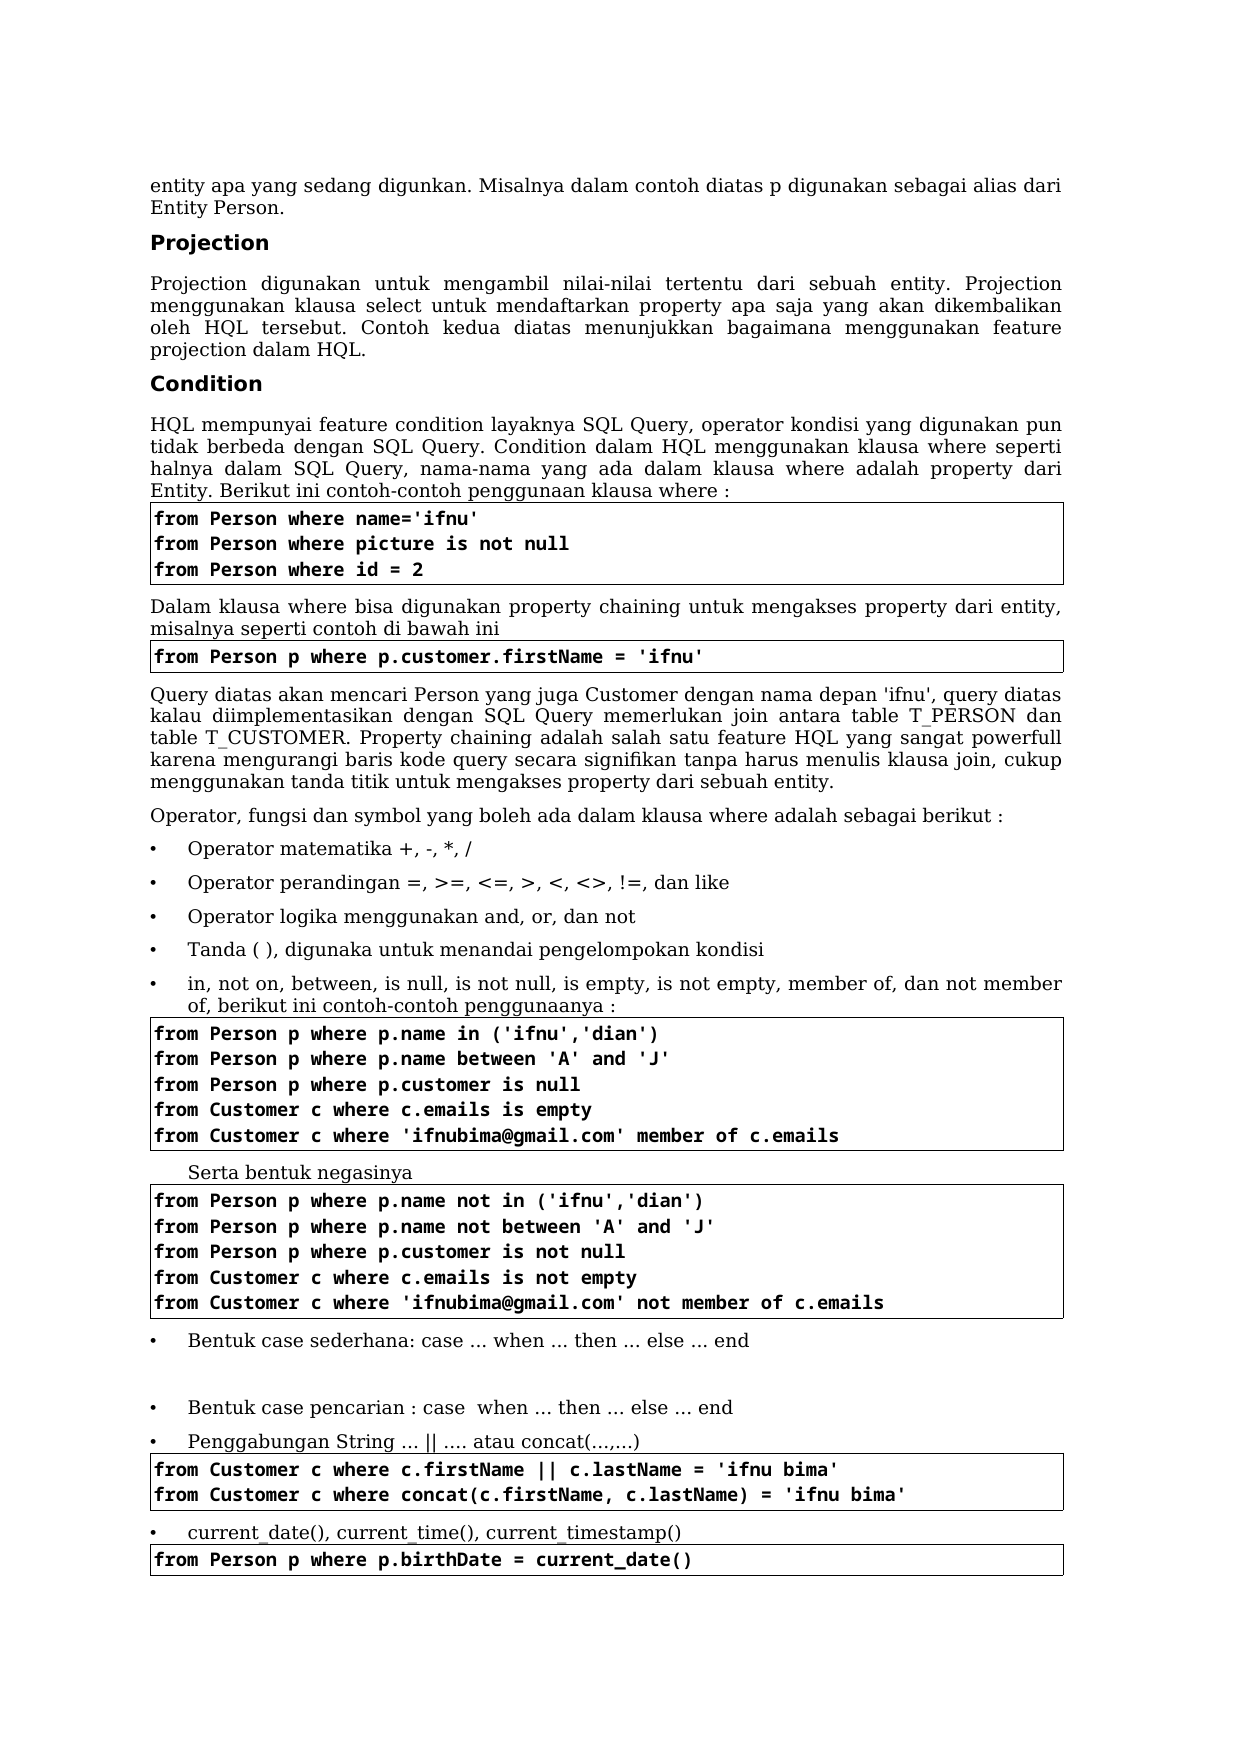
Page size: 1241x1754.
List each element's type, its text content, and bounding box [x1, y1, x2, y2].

list Bentuk case pencarian : case when ... then ... else ... end [150, 1397, 1063, 1419]
text from Customer c where concat(c.firstName, c.lastName) = 'ifnu bima' [151, 1478, 1063, 1510]
text from Customer c where c.firstName || c.lastName = 'ifnu bima' [151, 1454, 1063, 1478]
list Operator logika menggunakan and, or, dan not [150, 906, 1063, 928]
text from Person p where p.name between 'A' and 'J' [151, 1042, 1063, 1068]
list Bentuk case sederhana: case ... when ... then ... else ... end [150, 1330, 1063, 1352]
list Operator matematika +, -, *, / [150, 838, 1063, 860]
text from Person p where p.name not between 'A' and 'J' [151, 1210, 1063, 1235]
text from Person where name='ifnu' [151, 503, 1063, 527]
text from Person where picture is not null [151, 527, 1063, 553]
text from Customer c where c.emails is not empty [151, 1261, 1063, 1286]
text from Person p where p.customer.firstName = 'ifnu' [151, 641, 1063, 672]
text from Person p where p.name not in ('ifnu','dian') [151, 1185, 1063, 1210]
subtitle Condition [150, 372, 1063, 397]
text from Person p where p.birthDate = current_date() [151, 1545, 1063, 1575]
text from Customer c where 'ifnubima@gmail.com' member of c.emails [151, 1119, 1063, 1150]
list Tanda ( ), digunaka untuk menandai pengelompokan kondisi [150, 939, 1063, 961]
text entity apa yang sedang digunkan. Misalnya dalam contoh diatas p digunakan sebagai alias dari Entity Person. [150, 176, 1063, 219]
text Query diatas akan mencari Person yang juga Customer dengan nama depan 'ifnu', query diatas kalau diimplementasikan dengan SQL Query memerlukan join antara table T_PERSON dan table T_CUSTOMER. Property chaining adalah salah satu feature HQL yang sangat powerfull karena mengurangi baris kode query secara signifikan tanpa harus menulis klausa join, cukup menggunakan tanda titik untuk mengakses property dari sebuah entity. [150, 684, 1063, 793]
list Operator perandingan =, >=, <=, >, <, <>, !=, dan like [150, 872, 1063, 894]
text from Person p where p.name in ('ifnu','dian') [151, 1018, 1063, 1042]
text Projection digunakan untuk mengambil nilai-nilai tertentu dari sebuah entity. Projection menggunakan klausa select untuk mendaftarkan property apa saja yang akan dikembalikan oleh HQL tersebut. Contoh kedua diatas menunjukkan bagaimana menggunakan feature projection dalam HQL. [150, 273, 1063, 361]
list in, not on, between, is null, is not null, is empty, is not empty, member of, dan not member of, berikut ini contoh-contoh penggunaanya : [150, 973, 1063, 1017]
text from Person where id = 2 [151, 553, 1063, 584]
text HQL mempunyai feature condition layaknya SQL Query, operator kondisi yang digunakan pun tidak berbeda dengan SQL Query. Condition dalam HQL menggunakan klausa where seperti halnya dalam SQL Query, nama-nama yang ada dalam klausa where adalah property dari Entity. Berikut ini contoh-contoh penggunaan klausa where : [150, 414, 1063, 502]
list Penggabungan String ... || .... atau concat(...,...) [150, 1431, 1063, 1453]
list Serta bentuk negasinya [150, 1162, 1063, 1184]
text from Person p where p.customer is null [151, 1068, 1063, 1093]
text from Customer c where 'ifnubima@gmail.com' not member of c.emails [151, 1286, 1063, 1318]
text from Person p where p.customer is not null [151, 1235, 1063, 1261]
text Dalam klausa where bisa digunakan property chaining untuk mengakses property dari entity, misalnya seperti contoh di bawah ini [150, 596, 1063, 640]
text from Customer c where c.emails is empty [151, 1093, 1063, 1119]
text Operator, fungsi dan symbol yang boleh ada dalam klausa where adalah sebagai berikut : [150, 805, 1063, 827]
list current_date(), current_time(), current_timestamp() [150, 1522, 1063, 1544]
subtitle Projection [150, 231, 1063, 255]
